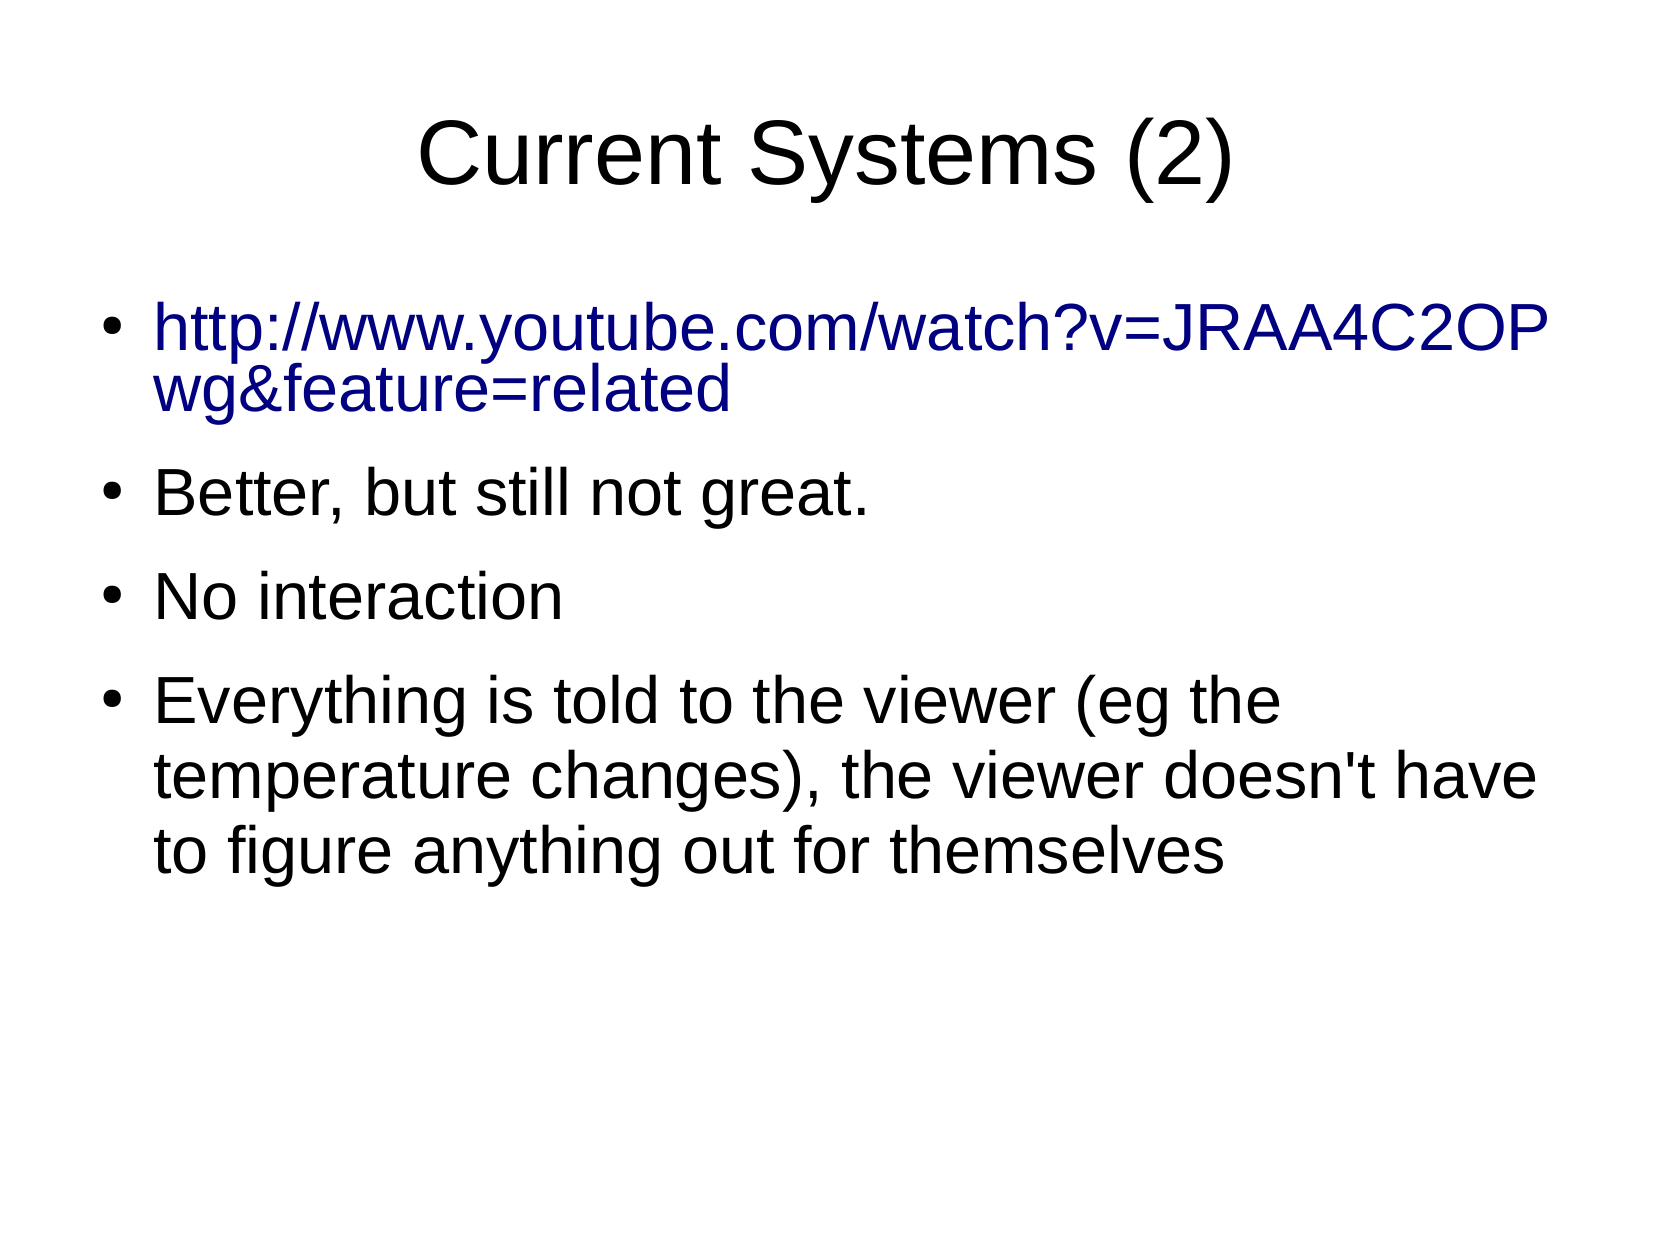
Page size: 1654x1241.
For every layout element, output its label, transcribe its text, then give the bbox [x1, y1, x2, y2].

title Current Systems (2) [82, 49, 1571, 257]
list http://www.youtube.com/watch?v=JRAA4C2OPwg&feature=related Better, but still not great. No interaction Everything is told to the viewer (eg the temperature changes), the viewer doesn't have to figure anything out for themselves [82, 290, 1571, 1109]
